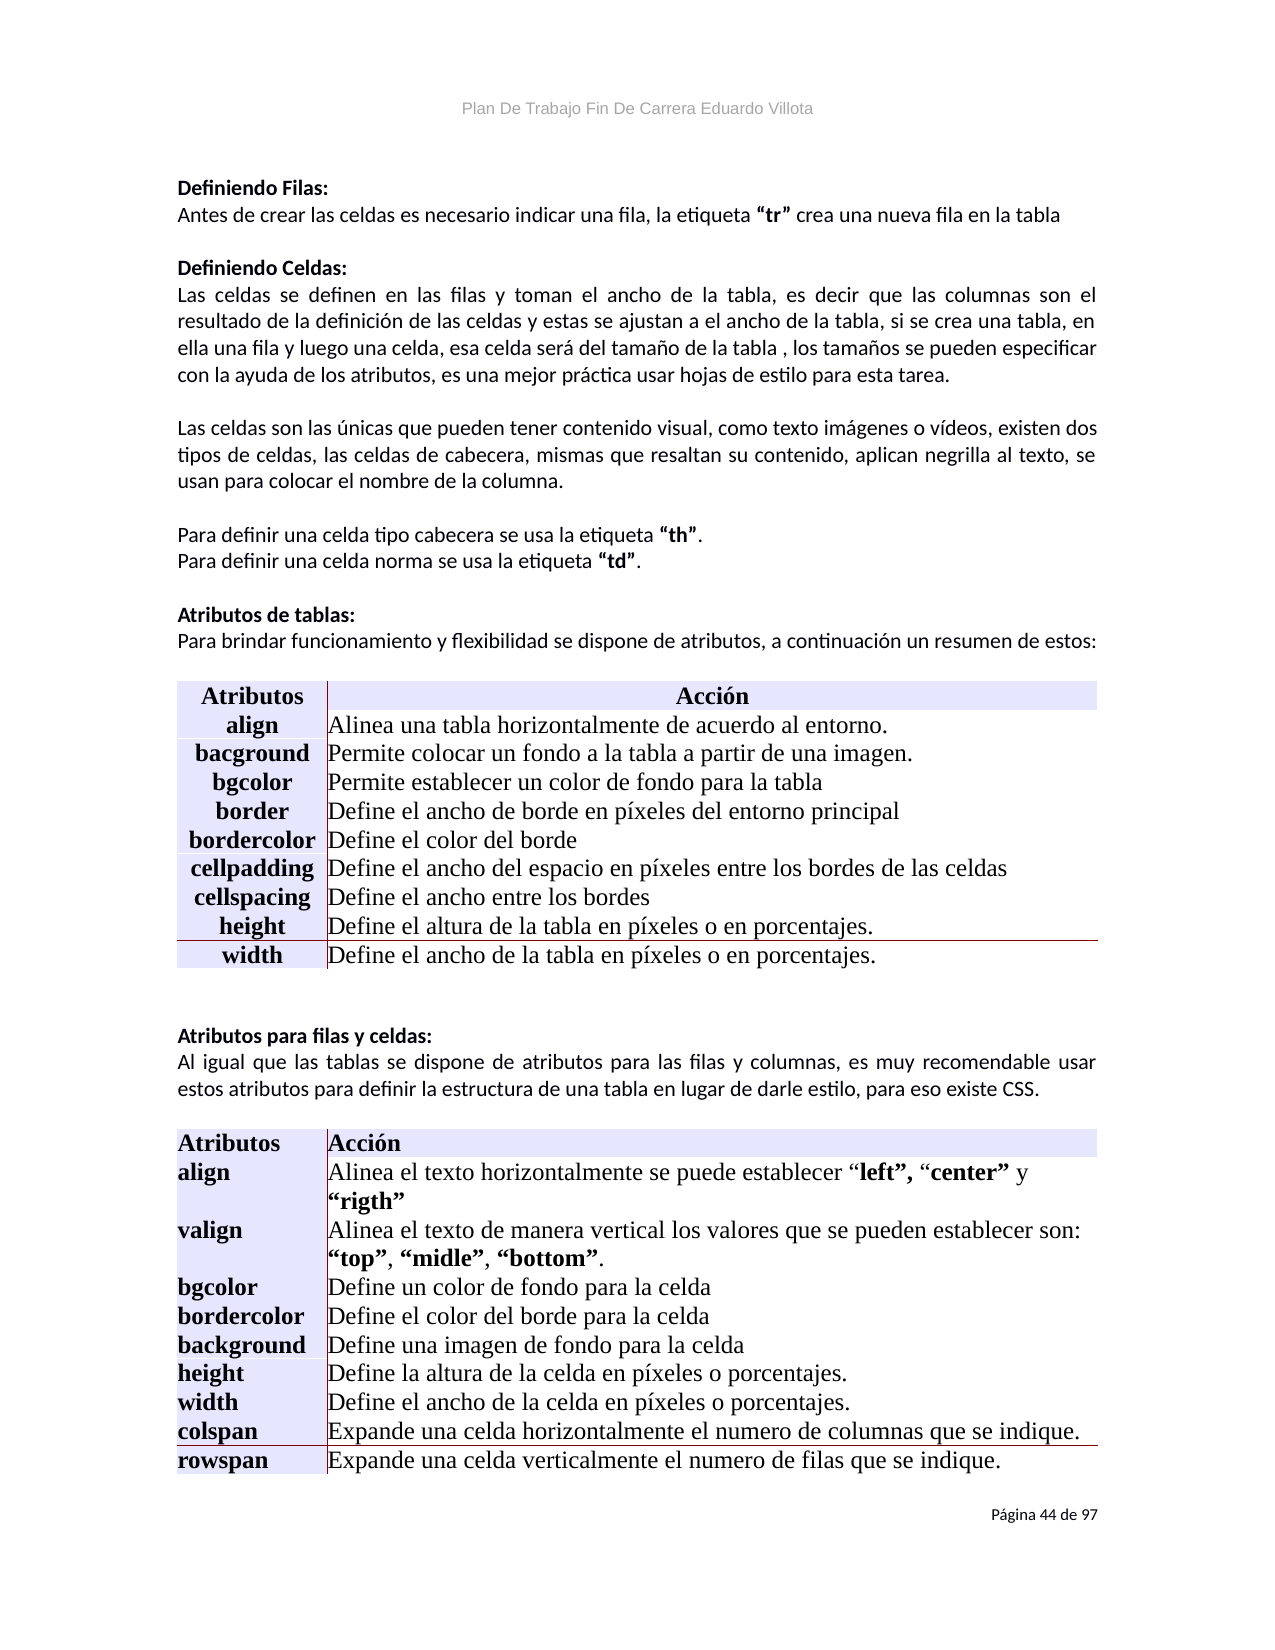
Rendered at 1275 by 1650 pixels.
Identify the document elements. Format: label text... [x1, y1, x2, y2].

table_cell Define el altura de la tabla en píxeles o en porcentajes. [328, 911, 1097, 940]
table_header Atributos [177, 681, 327, 710]
table_cell Alinea el texto horizontalmente se puede establecer “left”, “center” y “rigth” [328, 1157, 1097, 1215]
text Las celdas son las únicas que pueden tener contenido visual, como texto imágenes o vídeos, existen dos tipos de celdas, las celdas de cabecera, mismas que resaltan su contenido, aplican negrilla al texto, se usan para colocar el nombre de la columna. [177, 414, 1098, 494]
text Definiendo Filas: [177, 174, 1098, 201]
text Para definir una celda norma se usa la etiqueta “td”. [177, 548, 1098, 574]
table_cell cellspacing [177, 882, 327, 911]
table_cell border [177, 796, 327, 825]
table_cell Expande una celda horizontalmente el numero de columnas que se indique. [328, 1416, 1097, 1445]
table_header Acción [328, 681, 1097, 710]
text Atributos para filas y celdas: [177, 1022, 1098, 1048]
table_cell background [177, 1330, 327, 1358]
table_cell Define el ancho de la tabla en píxeles o en porcentajes. [328, 941, 1097, 968]
text Antes de crear las celdas es necesario indicar una fila, la etiqueta “tr” crea una nueva fila en la tabla [177, 201, 1098, 228]
table_cell bgcolor [177, 767, 327, 796]
table_header Acción [328, 1129, 1097, 1157]
table_cell cellpadding [177, 854, 327, 882]
text Para brindar funcionamiento y flexibilidad se dispone de atributos, a continuación un resumen de estos: [177, 628, 1098, 654]
table_cell bordercolor [177, 1301, 327, 1330]
table_cell Define el ancho de la celda en píxeles o porcentajes. [328, 1387, 1097, 1416]
table_cell height [177, 1359, 327, 1387]
table_cell Permite establecer un color de fondo para la tabla [328, 767, 1097, 796]
table_cell Define el color del borde para la celda [328, 1301, 1097, 1330]
table_cell Alinea una tabla horizontalmente de acuerdo al entorno. [328, 710, 1097, 738]
table_cell align [177, 1157, 327, 1215]
table_cell Expande una celda verticalmente el numero de filas que se indique. [328, 1446, 1097, 1474]
text Definiendo Celdas: [177, 254, 1098, 281]
table_cell Alinea el texto de manera vertical los valores que se pueden establecer son: “top”, “midle”, “bottom”. [328, 1215, 1097, 1272]
table_cell Define un color de fondo para la celda [328, 1272, 1097, 1301]
table_cell valign [177, 1215, 327, 1272]
table_cell Define el ancho entre los bordes [328, 882, 1097, 911]
table_cell Define el ancho de borde en píxeles del entorno principal [328, 796, 1097, 825]
table_cell Define una imagen de fondo para la celda [328, 1330, 1097, 1358]
table_cell Define el color del borde [328, 825, 1097, 853]
table_cell Define el ancho del espacio en píxeles entre los bordes de las celdas [328, 854, 1097, 882]
table_cell bacground [177, 739, 327, 767]
table_cell bordercolor [177, 825, 327, 853]
text Al igual que las tablas se dispone de atributos para las filas y columnas, es muy recomendable usar estos atributos para definir la estructura de una tabla en lugar de darle estilo, para eso existe CSS. [177, 1048, 1098, 1102]
table_cell colspan [177, 1416, 327, 1445]
text Atributos de tablas: [177, 601, 1098, 628]
table_cell Define la altura de la celda en píxeles o porcentajes. [328, 1359, 1097, 1387]
table_cell width [177, 1387, 327, 1416]
table_header Atributos [177, 1129, 327, 1157]
table_cell rowspan [177, 1446, 327, 1474]
table_cell height [177, 911, 327, 940]
table_cell Permite colocar un fondo a la tabla a partir de una imagen. [328, 739, 1097, 767]
table_cell width [177, 941, 327, 968]
text Para definir una celda tipo cabecera se usa la etiqueta “th”. [177, 521, 1098, 548]
text Las celdas se definen en las filas y toman el ancho de la tabla, es decir que las columnas son el resultado de la definición de las celdas y estas se ajustan a el ancho de la tabla, si se crea una tabla, en ella una fila y luego una celda, esa celda será del tamaño de la tabla , los tamaños se pueden especificar con la ayuda de los atributos, es una mejor práctica usar hojas de estilo para esta tarea. [177, 281, 1098, 388]
table_cell align [177, 710, 327, 738]
table_cell bgcolor [177, 1272, 327, 1301]
